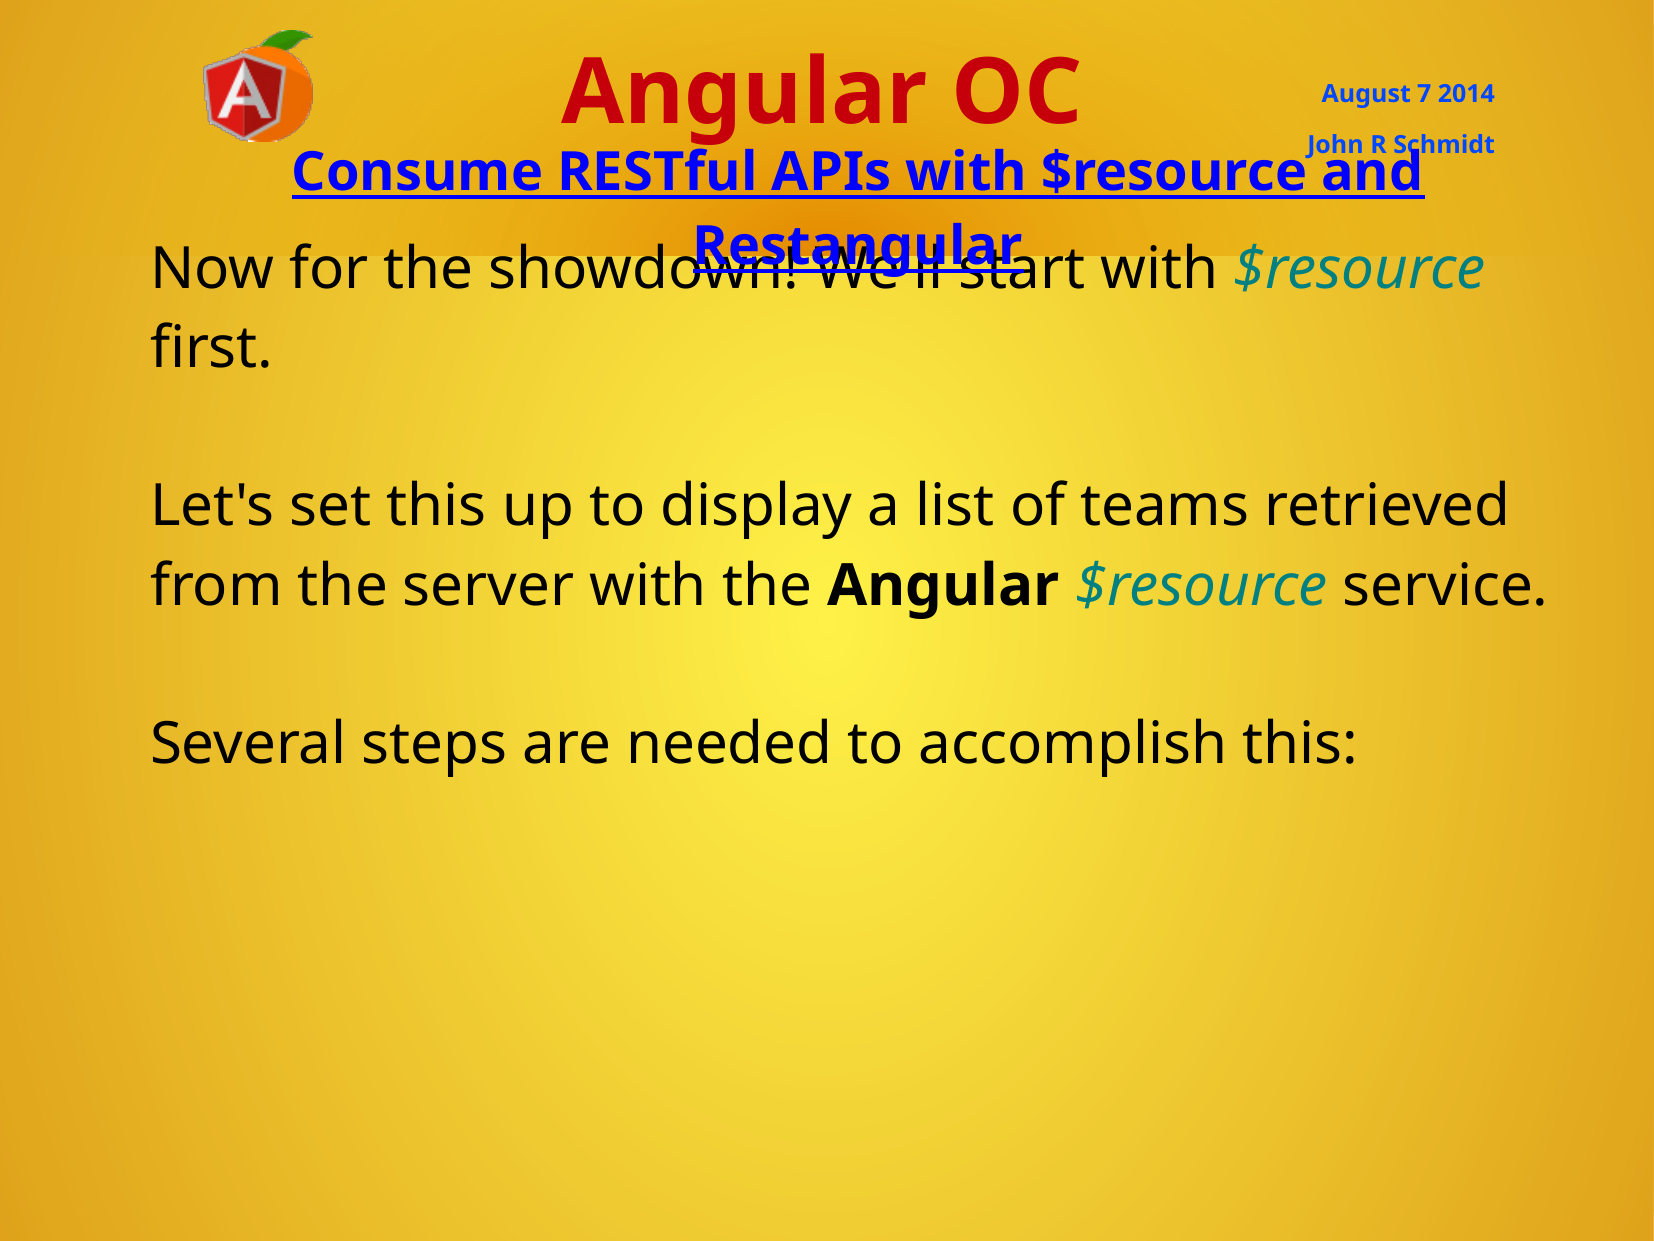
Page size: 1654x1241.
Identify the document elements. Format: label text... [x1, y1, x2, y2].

subtitle Now for the showdown! We'll start with $resource first. Let's set this up to display a list of teams retrieved from the server with the Angular $resource service. Several steps are needed to accomplish this: [150, 300, 1606, 707]
title Angular OC [560, 34, 1086, 142]
text_box Consume RESTful APIs with $resource and Restangular [150, 175, 1567, 239]
text_box August 7 2014 John R Schmidt [1260, 51, 1510, 172]
picture [202, 30, 316, 142]
